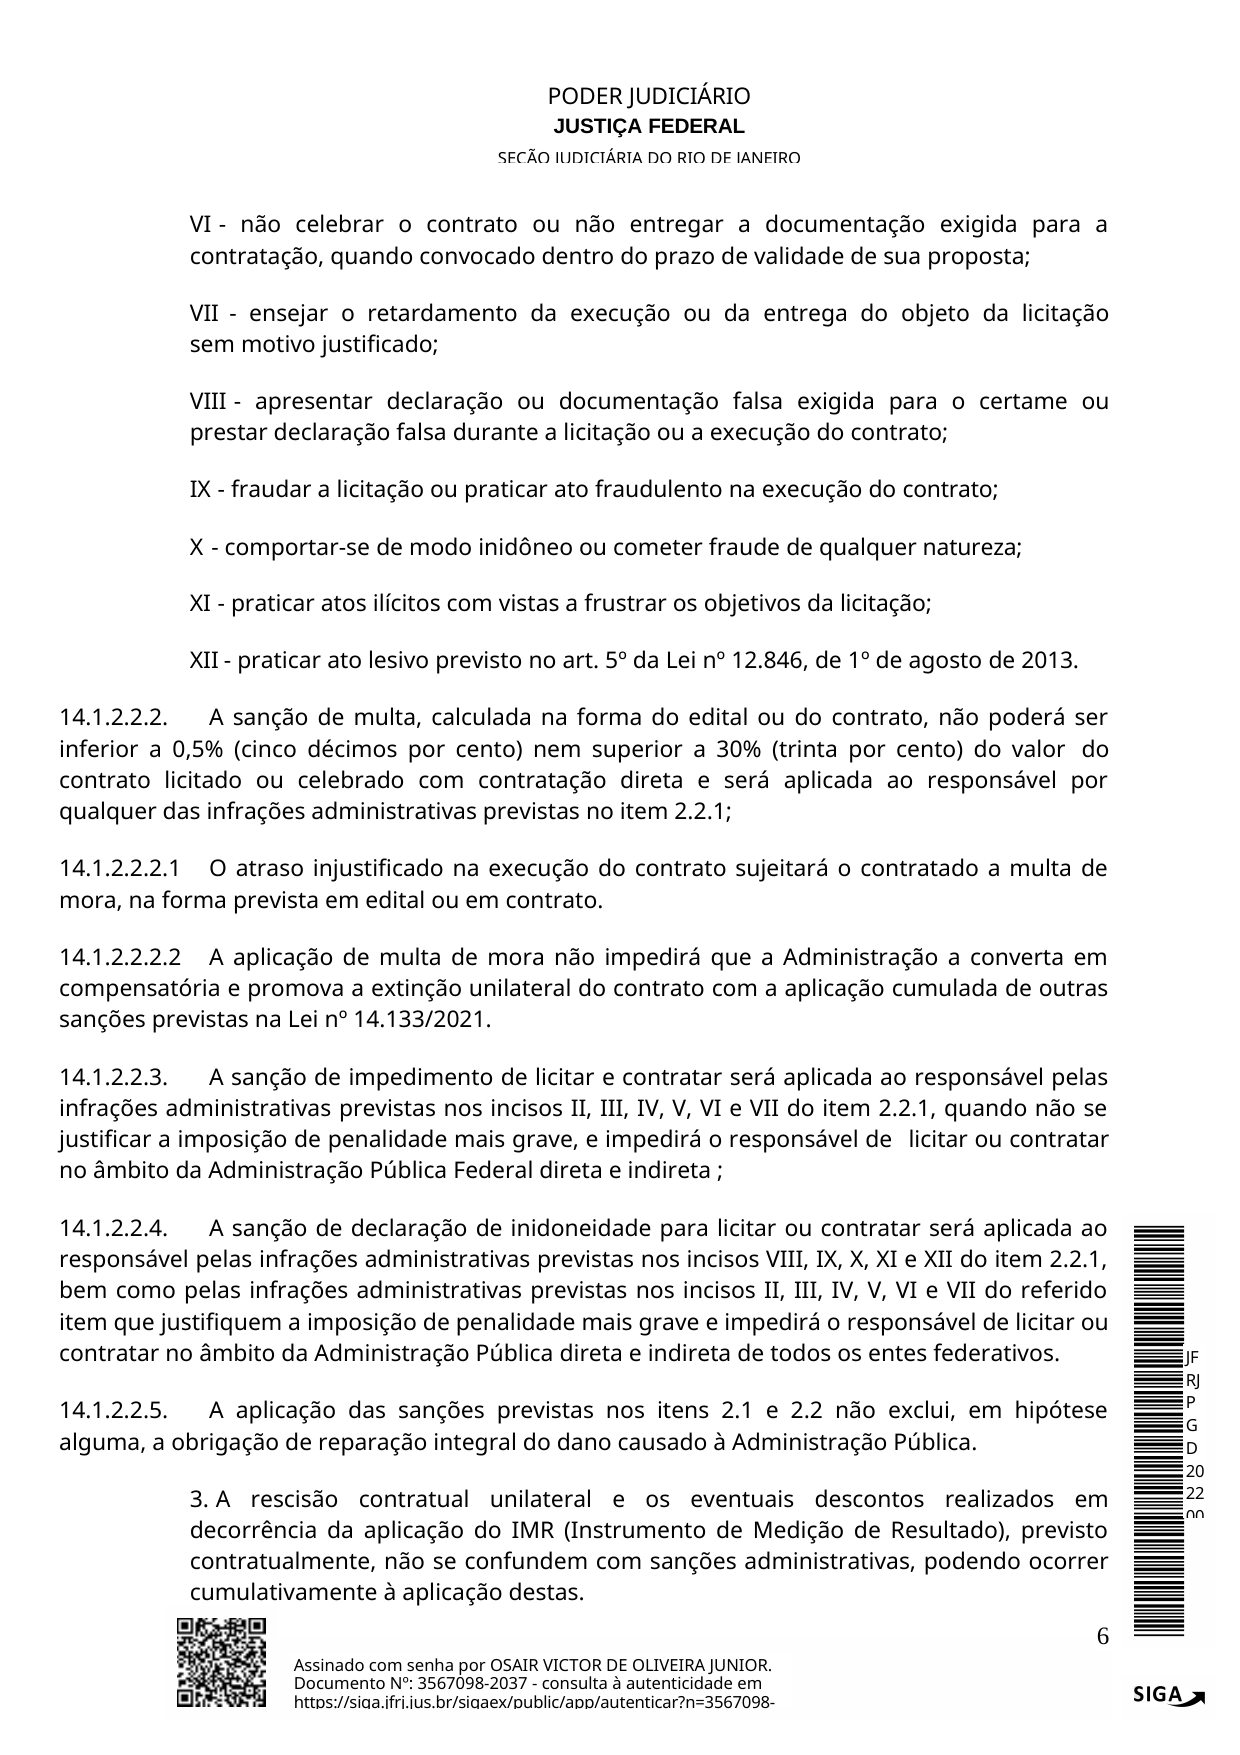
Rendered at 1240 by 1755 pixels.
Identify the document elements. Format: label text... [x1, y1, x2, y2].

list - não celebrar o contrato ou não entregar a documentação exigida para a contratação, quando convocado dentro do prazo de validade de sua proposta; [189, 208, 1109, 271]
list - fraudar a licitação ou praticar ato fraudulento na execução do contrato; [189, 473, 1181, 505]
text JFRJPGD202200034A [1186, 1346, 1206, 1518]
list O atraso injustificado na execução do contrato sujeitará o contratado a multa de mora, na forma prevista em edital ou em contrato. [59, 852, 1109, 915]
list - apresentar declaração ou documentação falsa exigida para o certame ou prestar declaração falsa durante a licitação ou a execução do contrato; [189, 385, 1109, 448]
list - praticar ato lesivo previsto no art. 5º da Lei nº 12.846, de 1º de agosto de 2013. [189, 644, 1181, 676]
list A aplicação das sanções previstas nos itens 2.1 e 2.2 não exclui, em hipótese alguma, a obrigação de reparação integral do dano causado à Administração Pública. [59, 1394, 1109, 1457]
list A sanção de declaração de inidoneidade para licitar ou contratar será aplicada ao responsável pelas infrações administrativas previstas nos incisos VIII, IX, X, XI e XII do item 2.2.1, bem como pelas infrações administrativas previstas nos incisos II, III, IV, V, VI e VII do referido item que justifiquem a imposição de penalidade mais grave e impedirá o responsável de licitar ou contratar no âmbito da Administração Pública direta e indireta de todos os entes federativos. [59, 1212, 1109, 1368]
list A aplicação de multa de mora não impedirá que a Administração a converta em compensatória e promova a extinção unilateral do contrato com a aplicação cumulada de outras sanções previstas na Lei nº 14.133/2021. [59, 941, 1109, 1034]
list A sanção de multa, calculada na forma do edital ou do contrato, não poderá ser inferior a 0,5% (cinco décimos por cento) nem superior a 30% (trinta por cento) do valor do contrato licitado ou celebrado com contratação direta e será aplicada ao responsável por qualquer das infrações administrativas previstas no item 2.2.1; [59, 701, 1109, 826]
list - praticar atos ilícitos com vistas a frustrar os objetivos da licitação; [189, 587, 1181, 619]
list - comportar-se de modo inidôneo ou cometer fraude de qualquer natureza; [189, 530, 1181, 562]
list - ensejar o retardamento da execução ou da entrega do objeto da licitação sem motivo justificado; [189, 297, 1109, 359]
list A sanção de impedimento de licitar e contratar será aplicada ao responsável pelas infrações administrativas previstas nos incisos II, III, IV, V, VI e VII do item 2.2.1, quando não se justificar a imposição de penalidade mais grave, e impedirá o responsável de licitar ou contratar no âmbito da Administração Pública Federal direta e indireta ; [59, 1061, 1109, 1186]
list A rescisão contratual unilateral e os eventuais descontos realizados em decorrência da aplicação do IMR (Instrumento de Medição de Resultado), previsto contratualmente, não se confundem com sanções administrativas, podendo ocorrer cumulativamente à aplicação destas. [189, 1483, 1109, 1608]
